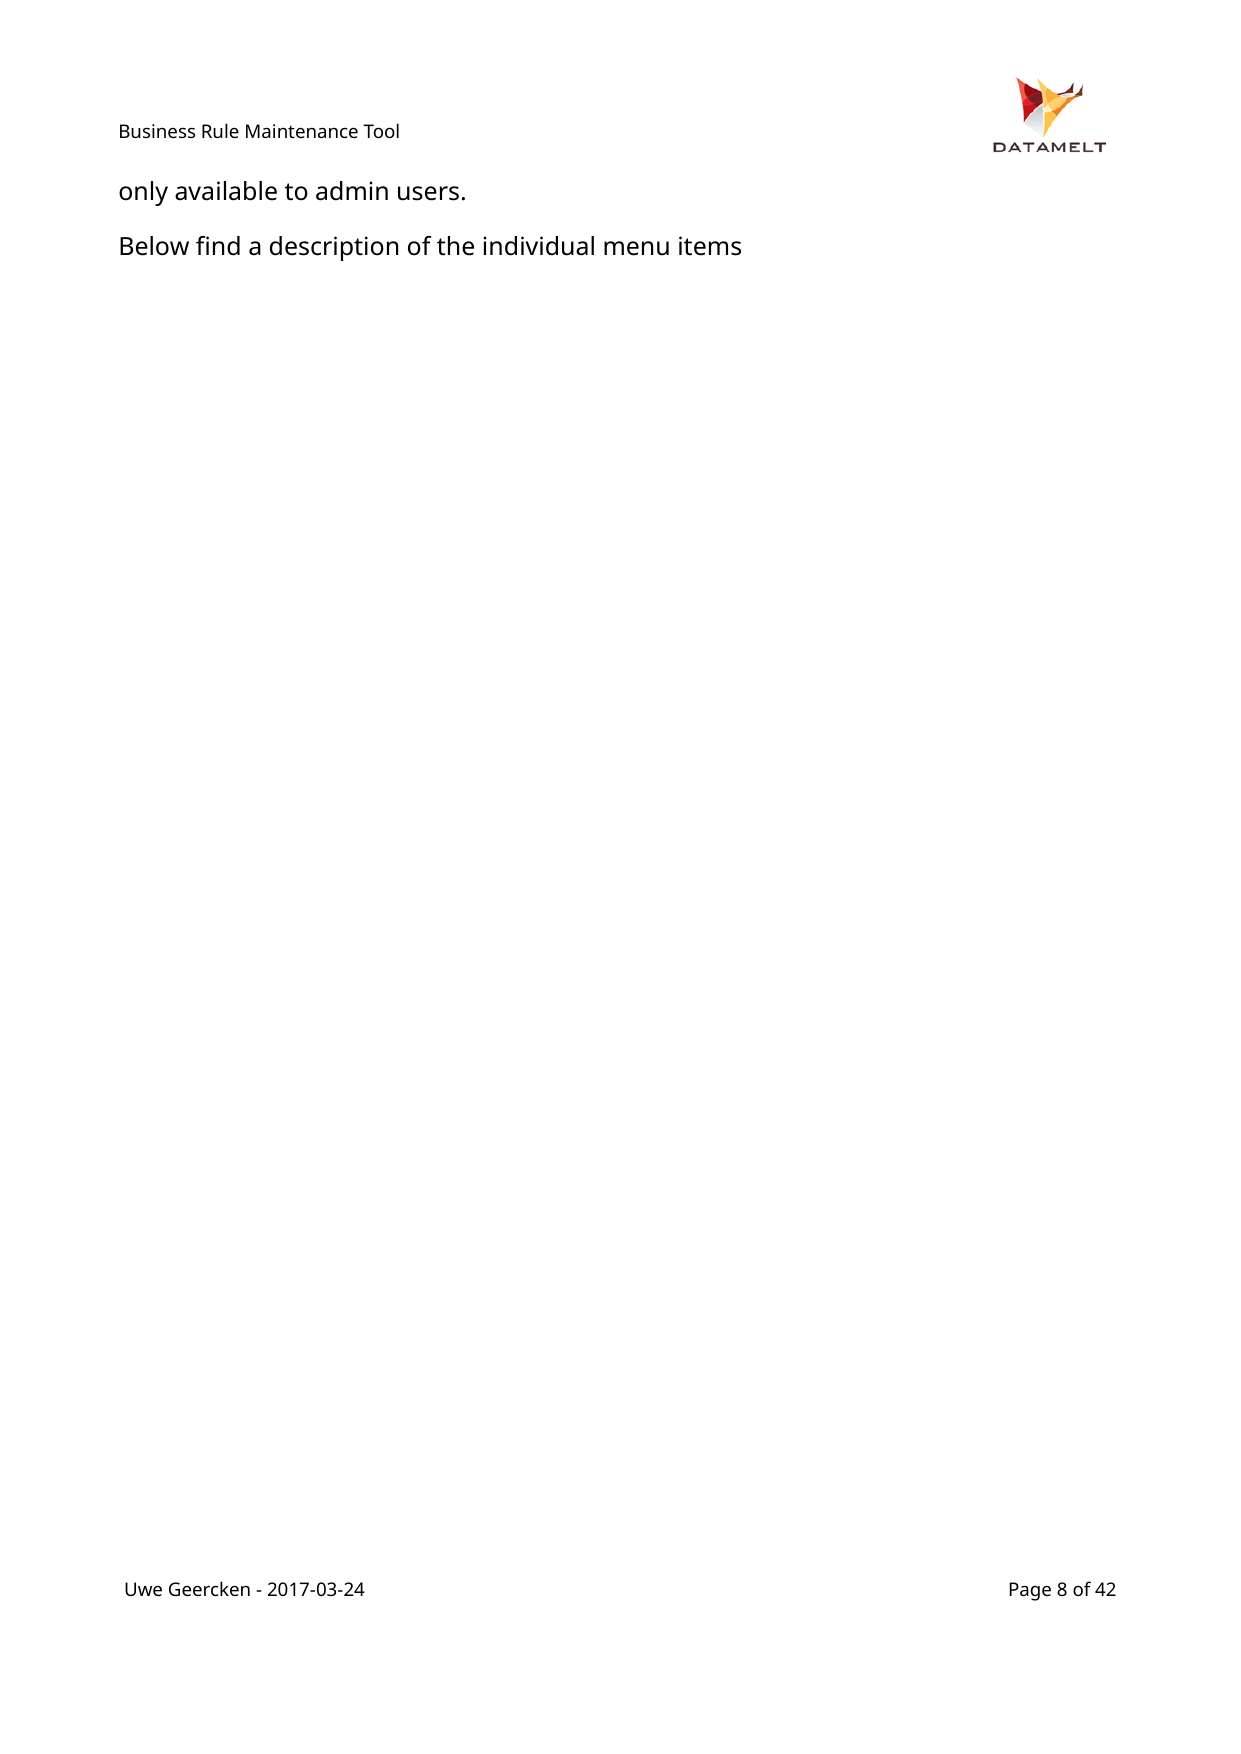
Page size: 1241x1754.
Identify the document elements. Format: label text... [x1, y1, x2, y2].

picture [992, 69, 1107, 160]
text Below find a description of the individual menu items [118, 228, 1122, 263]
text only available to admin users. [118, 173, 1122, 207]
